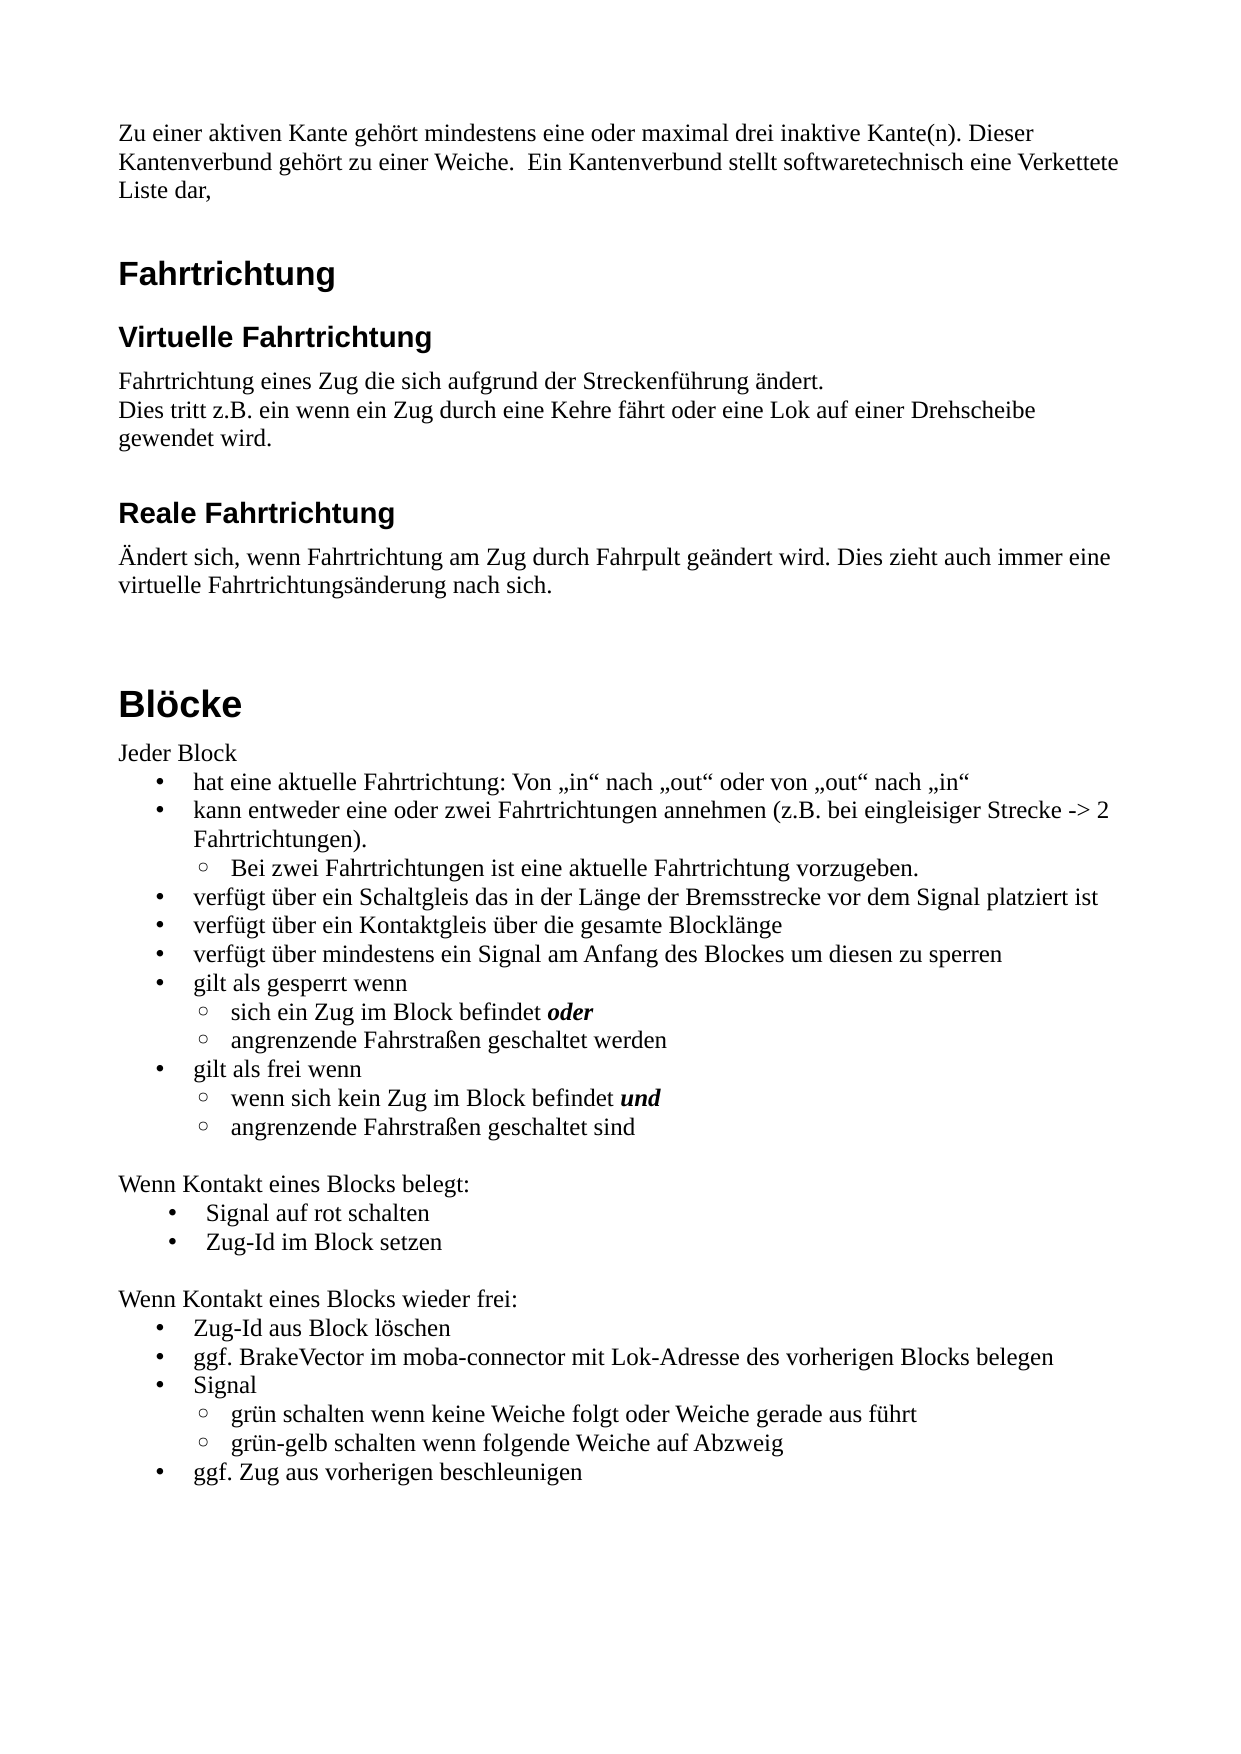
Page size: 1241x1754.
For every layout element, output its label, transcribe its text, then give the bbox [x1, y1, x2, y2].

list Zug-Id im Block setzen [168, 1227, 1122, 1255]
subtitle Blöcke [118, 682, 1122, 725]
list grün schalten wenn keine Weiche folgt oder Weiche gerade aus führt [193, 1399, 1122, 1428]
text Wenn Kontakt eines Blocks wieder frei: [118, 1284, 1122, 1313]
list grün-gelb schalten wenn folgende Weiche auf Abzweig [193, 1428, 1122, 1457]
list sich ein Zug im Block befindet oder [193, 997, 1122, 1025]
text Jeder Block [118, 738, 1122, 767]
text Dies tritt z.B. ein wenn ein Zug durch eine Kehre fährt oder eine Lok auf einer Drehscheibe gewendet wird. [118, 395, 1122, 452]
text Ändert sich, wenn Fahrtrichtung am Zug durch Fahrpult geändert wird. Dies zieht auch immer eine virtuelle Fahrtrichtungsänderung nach sich. [118, 542, 1122, 599]
list ggf. Zug aus vorherigen beschleunigen [156, 1457, 1122, 1485]
text Zu einer aktiven Kante gehört mindestens eine oder maximal drei inaktive Kante(n). Dieser Kantenverbund gehört zu einer Weiche. Ein Kantenverbund stellt softwaretechnisch eine Verkettete Liste dar, [118, 118, 1122, 204]
subtitle Fahrtrichtung [118, 254, 1122, 293]
list kann entweder eine oder zwei Fahrtrichtungen annehmen (z.B. bei eingleisiger Strecke -> 2 Fahrtrichtungen). [156, 795, 1122, 853]
list Bei zwei Fahrtrichtungen ist eine aktuelle Fahrtrichtung vorzugeben. [193, 853, 1122, 882]
text Fahrtrichtung eines Zug die sich aufgrund der Streckenführung ändert. [118, 366, 1122, 395]
list ggf. BrakeVector im moba-connector mit Lok-Adresse des vorherigen Blocks belegen [156, 1342, 1122, 1370]
list Zug-Id aus Block löschen [156, 1313, 1122, 1342]
list verfügt über ein Kontaktgleis über die gesamte Blocklänge [156, 910, 1122, 939]
list gilt als gesperrt wenn [156, 968, 1122, 997]
text Wenn Kontakt eines Blocks belegt: [118, 1169, 1122, 1198]
list hat eine aktuelle Fahrtrichtung: Von „in“ nach „out“ oder von „out“ nach „in“ [156, 767, 1122, 795]
list Signal auf rot schalten [168, 1198, 1122, 1227]
subtitle Virtuelle Fahrtrichtung [118, 320, 1122, 353]
list wenn sich kein Zug im Block befindet und [193, 1083, 1122, 1112]
list verfügt über ein Schaltgleis das in der Länge der Bremsstrecke vor dem Signal platziert ist [156, 882, 1122, 910]
list angrenzende Fahrstraßen geschaltet sind [193, 1112, 1122, 1140]
list Signal [156, 1370, 1122, 1399]
list gilt als frei wenn [156, 1054, 1122, 1083]
list angrenzende Fahrstraßen geschaltet werden [193, 1025, 1122, 1054]
subtitle Reale Fahrtrichtung [118, 496, 1122, 529]
list verfügt über mindestens ein Signal am Anfang des Blockes um diesen zu sperren [156, 939, 1122, 968]
